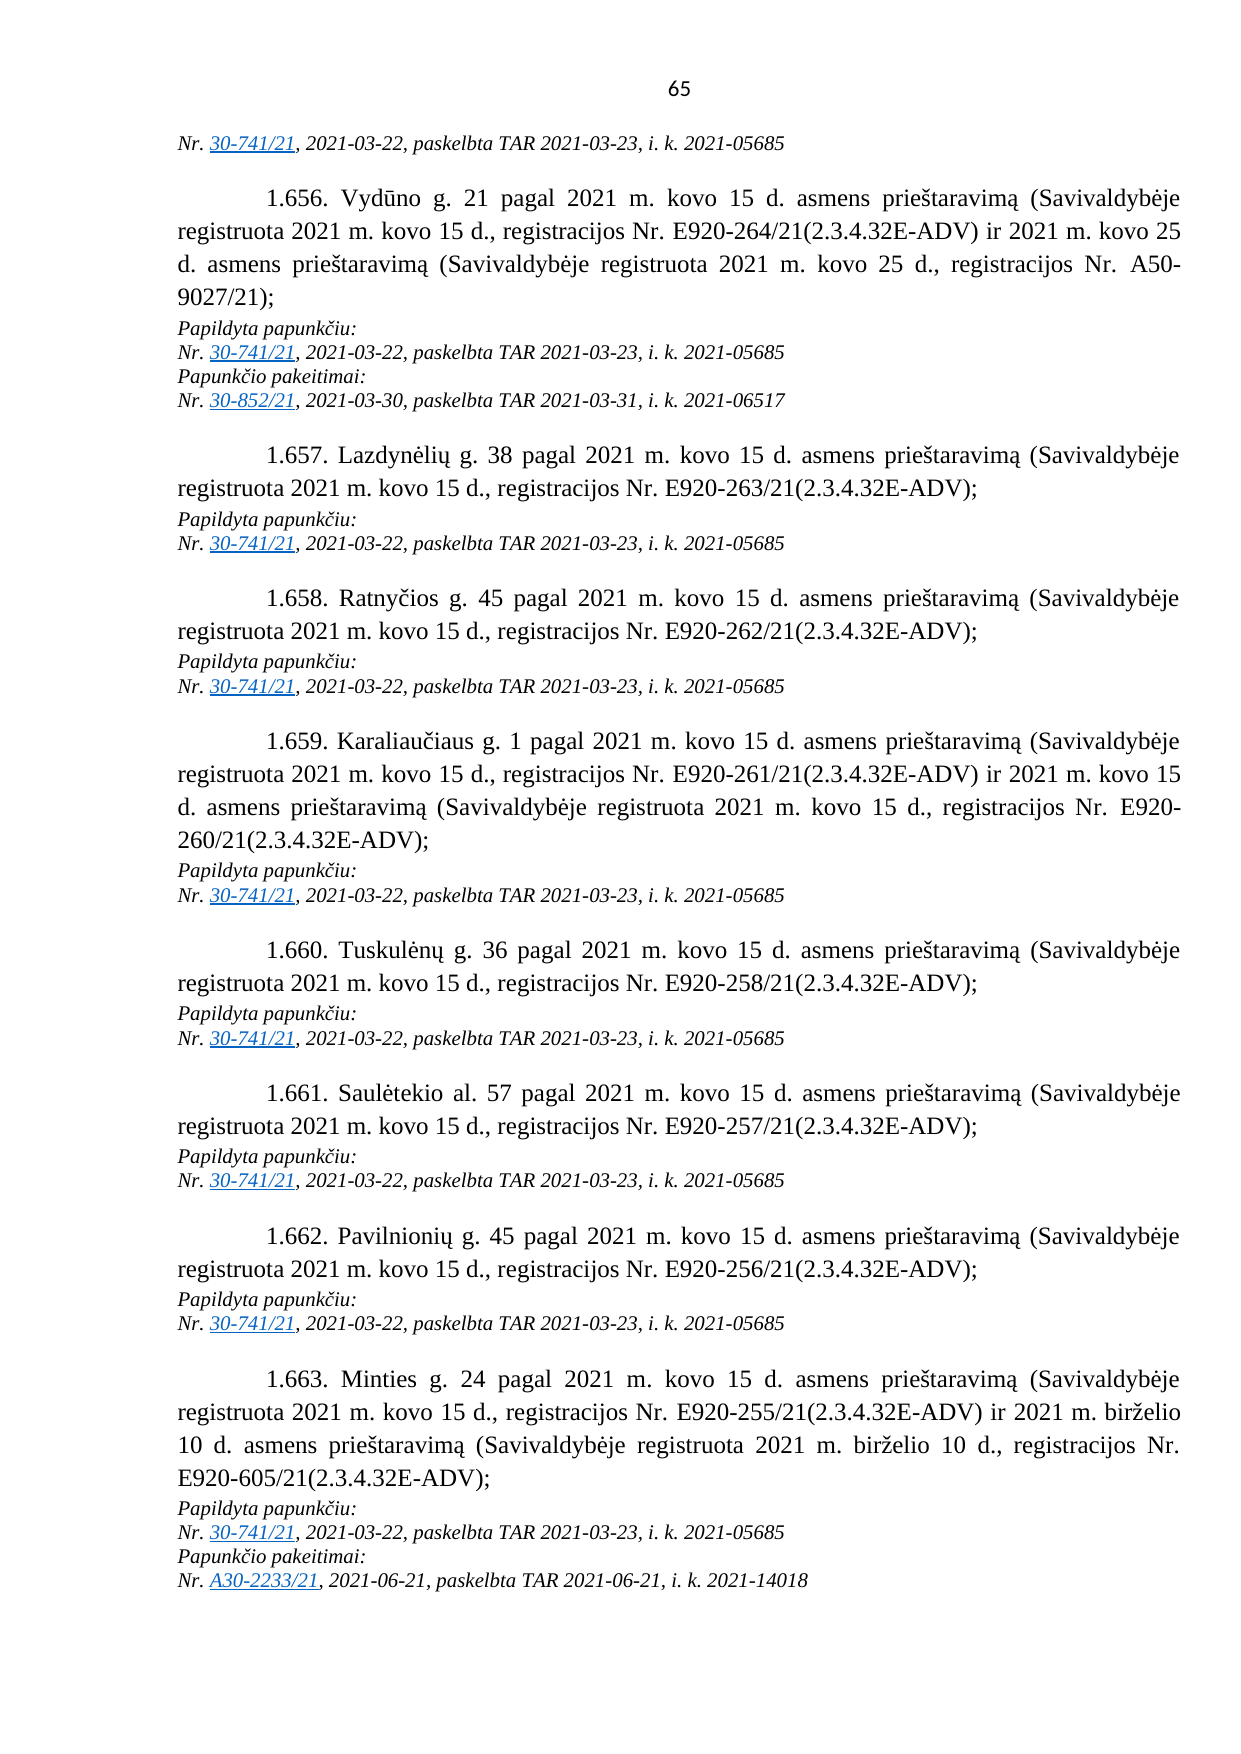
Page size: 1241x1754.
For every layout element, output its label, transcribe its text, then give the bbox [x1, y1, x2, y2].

text Nr. 30-852/21, 2021-03-30, paskelbta TAR 2021-03-31, i. k. 2021-06517 [177, 388, 1181, 412]
text 1.663. Minties g. 24 pagal 2021 m. kovo 15 d. asmens prieštaravimą (Savivaldybėje registruota 2021 m. kovo 15 d., registracijos Nr. E920-255/21(2.3.4.32E-ADV) ir 2021 m. birželio 10 d. asmens prieštaravimą (Savivaldybėje registruota 2021 m. birželio 10 d., registracijos Nr. E920-605/21(2.3.4.32E-ADV); [177, 1364, 1181, 1492]
text Nr. 30-741/21, 2021-03-22, paskelbta TAR 2021-03-23, i. k. 2021-05685 [177, 1311, 1181, 1335]
text Papildyta papunkčiu: [177, 507, 1181, 531]
text 1.660. Tuskulėnų g. 36 pagal 2021 m. kovo 15 d. asmens prieštaravimą (Savivaldybėje registruota 2021 m. kovo 15 d., registracijos Nr. E920-258/21(2.3.4.32E-ADV); [177, 935, 1181, 997]
text 1.657. Lazdynėlių g. 38 pagal 2021 m. kovo 15 d. asmens prieštaravimą (Savivaldybėje registruota 2021 m. kovo 15 d., registracijos Nr. E920-263/21(2.3.4.32E-ADV); [177, 441, 1181, 502]
text Nr. 30-741/21, 2021-03-22, paskelbta TAR 2021-03-23, i. k. 2021-05685 [177, 1168, 1181, 1192]
text 1.658. Ratnyčios g. 45 pagal 2021 m. kovo 15 d. asmens prieštaravimą (Savivaldybėje registruota 2021 m. kovo 15 d., registracijos Nr. E920-262/21(2.3.4.32E-ADV); [177, 583, 1181, 645]
text Nr. A30-2233/21, 2021-06-21, paskelbta TAR 2021-06-21, i. k. 2021-14018 [177, 1568, 1181, 1592]
text Papildyta papunkčiu: [177, 1287, 1181, 1311]
text Nr. 30-741/21, 2021-03-22, paskelbta TAR 2021-03-23, i. k. 2021-05685 [177, 531, 1181, 555]
text Papildyta papunkčiu: [177, 1001, 1181, 1025]
text Papildyta papunkčiu: [177, 649, 1181, 673]
text Nr. 30-741/21, 2021-03-22, paskelbta TAR 2021-03-23, i. k. 2021-05685 [177, 339, 1181, 364]
text Nr. 30-741/21, 2021-03-22, paskelbta TAR 2021-03-23, i. k. 2021-05685 [177, 1520, 1181, 1544]
text Nr. 30-741/21, 2021-03-22, paskelbta TAR 2021-03-23, i. k. 2021-05685 [177, 673, 1181, 698]
text Papildyta papunkčiu: [177, 1144, 1181, 1168]
text 1.662. Pavilnionių g. 45 pagal 2021 m. kovo 15 d. asmens prieštaravimą (Savivaldybėje registruota 2021 m. kovo 15 d., registracijos Nr. E920-256/21(2.3.4.32E-ADV); [177, 1221, 1181, 1283]
text Nr. 30-741/21, 2021-03-22, paskelbta TAR 2021-03-23, i. k. 2021-05685 [177, 131, 1181, 155]
text 1.659. Karaliaučiaus g. 1 pagal 2021 m. kovo 15 d. asmens prieštaravimą (Savivaldybėje registruota 2021 m. kovo 15 d., registracijos Nr. E920-261/21(2.3.4.32E-ADV) ir 2021 m. kovo 15 d. asmens prieštaravimą (Savivaldybėje registruota 2021 m. kovo 15 d., registracijos Nr. E920-260/21(2.3.4.32E-ADV); [177, 726, 1181, 854]
text Nr. 30-741/21, 2021-03-22, paskelbta TAR 2021-03-23, i. k. 2021-05685 [177, 882, 1181, 907]
text Nr. 30-741/21, 2021-03-22, paskelbta TAR 2021-03-23, i. k. 2021-05685 [177, 1025, 1181, 1049]
text 1.661. Saulėtekio al. 57 pagal 2021 m. kovo 15 d. asmens prieštaravimą (Savivaldybėje registruota 2021 m. kovo 15 d., registracijos Nr. E920-257/21(2.3.4.32E-ADV); [177, 1078, 1181, 1140]
text Papildyta papunkčiu: [177, 316, 1181, 339]
text 1.656. Vydūno g. 21 pagal 2021 m. kovo 15 d. asmens prieštaravimą (Savivaldybėje registruota 2021 m. kovo 15 d., registracijos Nr. E920-264/21(2.3.4.32E-ADV) ir 2021 m. kovo 25 d. asmens prieštaravimą (Savivaldybėje registruota 2021 m. kovo 25 d., registracijos Nr. A50-9027/21); [177, 183, 1181, 311]
text Papunkčio pakeitimai: [177, 1544, 1181, 1568]
text Papildyta papunkčiu: [177, 1496, 1181, 1520]
text Papildyta papunkčiu: [177, 858, 1181, 882]
text Papunkčio pakeitimai: [177, 364, 1181, 388]
